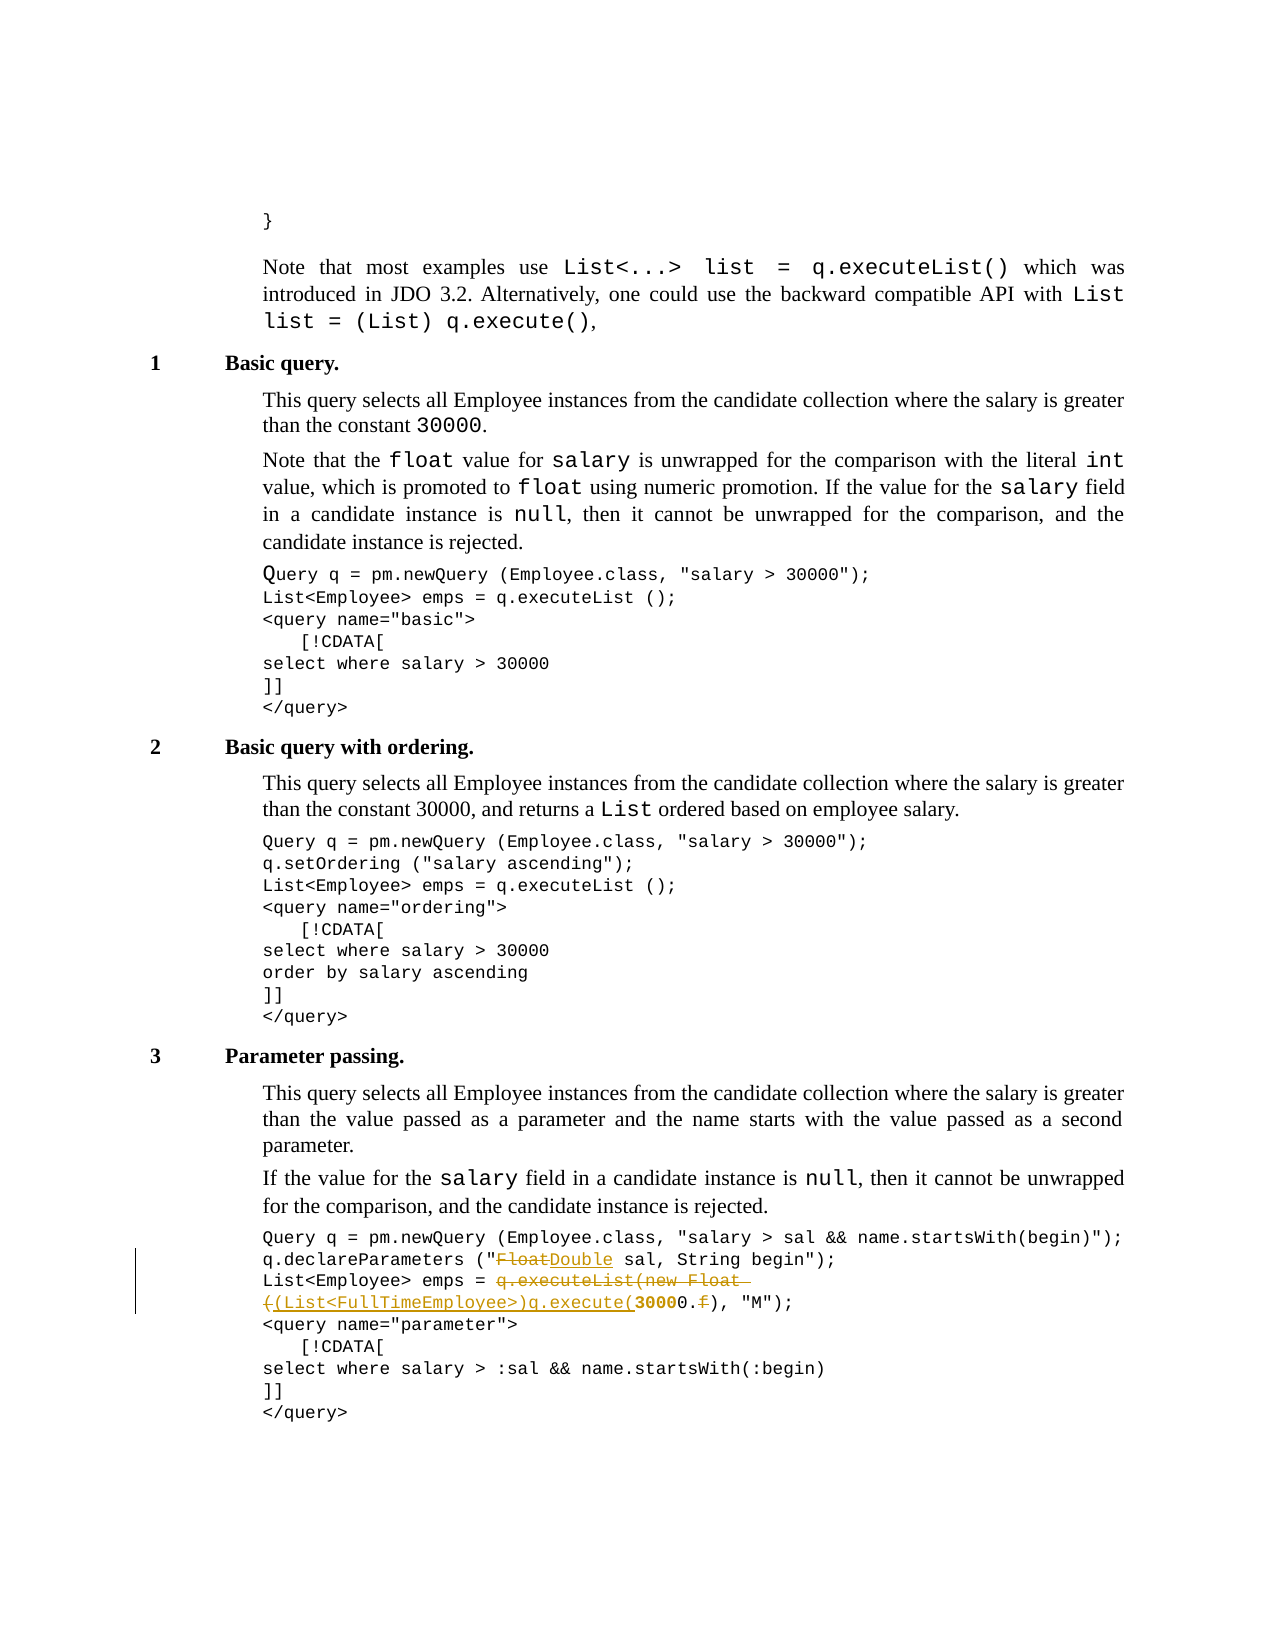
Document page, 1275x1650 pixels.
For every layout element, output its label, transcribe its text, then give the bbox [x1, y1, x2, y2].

text select where salary > 30000 [262, 940, 1125, 962]
subtitle Basic query with ordering. [150, 733, 1125, 759]
text </query> [262, 1006, 1125, 1028]
text <query name="parameter"> [262, 1314, 1125, 1336]
text [!CDATA[ [262, 1336, 1125, 1358]
text [!CDATA[ [262, 631, 1125, 653]
text Query q = pm.newQuery (Employee.class, "salary > 30000"); [262, 831, 1125, 853]
text q.setOrdering ("salary ascending"); [262, 853, 1125, 874]
subtitle Basic query. [150, 349, 1125, 375]
text q.declareParameters ("Double sal, String begin"); [262, 1248, 1125, 1270]
text </query> [262, 1402, 1125, 1423]
text } [262, 210, 1125, 232]
text If the value for the salary field in a candidate instance is null, then it cannot be unwrapped for the comparison, and the candidate instance is rejected. [262, 1165, 1125, 1218]
text Query q = pm.newQuery (Employee.class, "salary > 30000"); [262, 562, 1125, 587]
text <query name="ordering"> [262, 896, 1125, 918]
text List<Employee> emps = q.executeList (); [262, 587, 1125, 609]
text List<Employee> emps = q.executeList (); [262, 874, 1125, 896]
text This query selects all Employee instances from the candidate collection where the salary is greater than the constant 30000, and returns a List ordered based on employee salary. [262, 769, 1125, 822]
text select where salary > 30000 [262, 653, 1125, 675]
subtitle Parameter passing. [150, 1042, 1125, 1068]
text [!CDATA[ [262, 918, 1125, 940]
text </query> [262, 697, 1125, 718]
text Query q = pm.newQuery (Employee.class, "salary > sal && name.startsWith(begin)"); [262, 1227, 1125, 1248]
text select where salary > :sal && name.startsWith(:begin) [262, 1358, 1125, 1380]
text ]] [262, 1380, 1125, 1402]
text Note that the float value for salary is unwrapped for the comparison with the literal int value, which is promoted to float using numeric promotion. If the value for the salary field in a candidate instance is null, then it cannot be unwrapped for the comparison, and the candidate instance is rejected. [262, 447, 1125, 554]
text Note that most examples use List<...> list = q.executeList() which was introduced in JDO 3.2. Alternatively, one could use the backward compatible API with List list = (List) q.execute(), [262, 254, 1125, 335]
text ]] [262, 984, 1125, 1006]
text This query selects all Employee instances from the candidate collection where the salary is greater than the constant 30000. [262, 386, 1125, 439]
text This query selects all Employee instances from the candidate collection where the salary is greater than the value passed as a parameter and the name starts with the value passed as a second parameter. [262, 1079, 1125, 1157]
text List<Employee> emps = (List<FullTimeEmployee>)q.execute(30000.), "M"); [262, 1270, 1125, 1314]
text <query name="basic"> [262, 609, 1125, 631]
text order by salary ascending [262, 962, 1125, 984]
text ]] [262, 675, 1125, 697]
